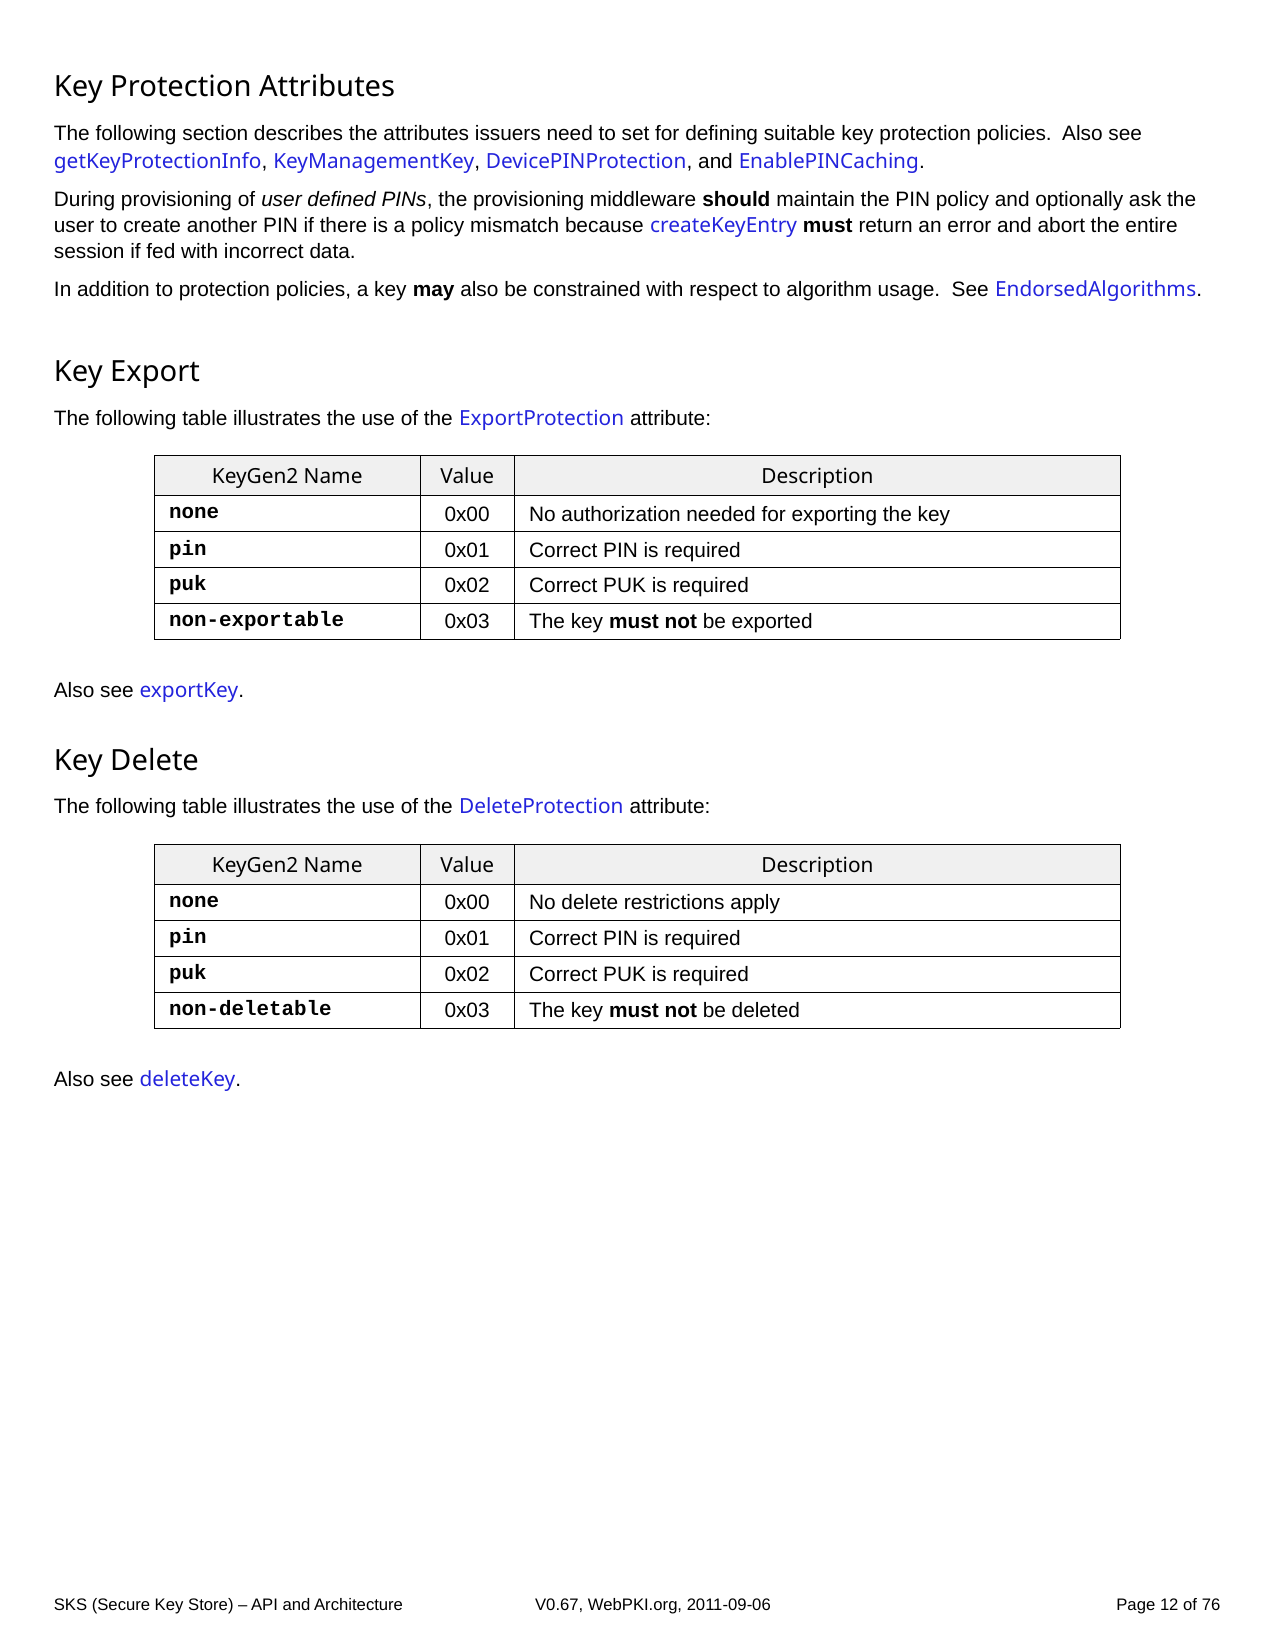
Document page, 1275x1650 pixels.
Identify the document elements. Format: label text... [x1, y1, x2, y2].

text The following table illustrates the use of the DeleteProtection attribute: [54, 791, 1221, 820]
text Also see deleteKey. [54, 1064, 1221, 1092]
table_header KeyGen2 Name [155, 456, 420, 495]
text The following section describes the attributes issuers need to set for defining suitable key protection policies. Also see getKeyProtectionInfo, KeyManagementKey, DevicePINProtection, and EnablePINCaching. [54, 118, 1221, 175]
table_cell The key must not be deleted [515, 993, 1120, 1028]
table_cell Correct PIN is required [515, 921, 1120, 956]
text Also see exportKey. [54, 675, 1221, 703]
table_cell pin [155, 532, 420, 567]
table_cell 0x00 [421, 496, 514, 531]
text In addition to protection policies, a key may also be constrained with respect to algorithm usage. See EndorsedAlgorithms. [54, 274, 1221, 303]
table_cell Correct PUK is required [515, 568, 1120, 603]
table_cell 0x00 [421, 885, 514, 920]
table_header Description [515, 456, 1120, 495]
table_cell puk [155, 568, 420, 603]
table_header Description [515, 845, 1120, 884]
table_cell No delete restrictions apply [515, 885, 1120, 920]
subtitle Key Export [54, 351, 1221, 390]
table_cell 0x02 [421, 957, 514, 992]
table_cell 0x02 [421, 568, 514, 603]
table_cell non-deletable [155, 993, 420, 1028]
table_cell Correct PUK is required [515, 957, 1120, 992]
table_cell none [155, 885, 420, 920]
table_header Value [421, 456, 514, 495]
subtitle Key Protection Attributes [54, 66, 1221, 105]
table_cell 0x03 [421, 993, 514, 1028]
table_cell The key must not be exported [515, 604, 1120, 639]
table_cell pin [155, 921, 420, 956]
table_cell Correct PIN is required [515, 532, 1120, 567]
table_cell 0x01 [421, 532, 514, 567]
table_cell 0x01 [421, 921, 514, 956]
table_cell 0x03 [421, 604, 514, 639]
table_cell none [155, 496, 420, 531]
table_cell non-exportable [155, 604, 420, 639]
table_header Value [421, 845, 514, 884]
table_header KeyGen2 Name [155, 845, 420, 884]
table_cell No authorization needed for exporting the key [515, 496, 1120, 531]
text During provisioning of user defined PINs, the provisioning middleware should maintain the PIN policy and optionally ask the user to create another PIN if there is a policy mismatch because createKeyEntry must return an error and abort the entire session if fed with incorrect data. [54, 186, 1221, 263]
table_cell puk [155, 957, 420, 992]
subtitle Key Delete [54, 739, 1221, 779]
text The following table illustrates the use of the ExportProtection attribute: [54, 403, 1221, 455]
